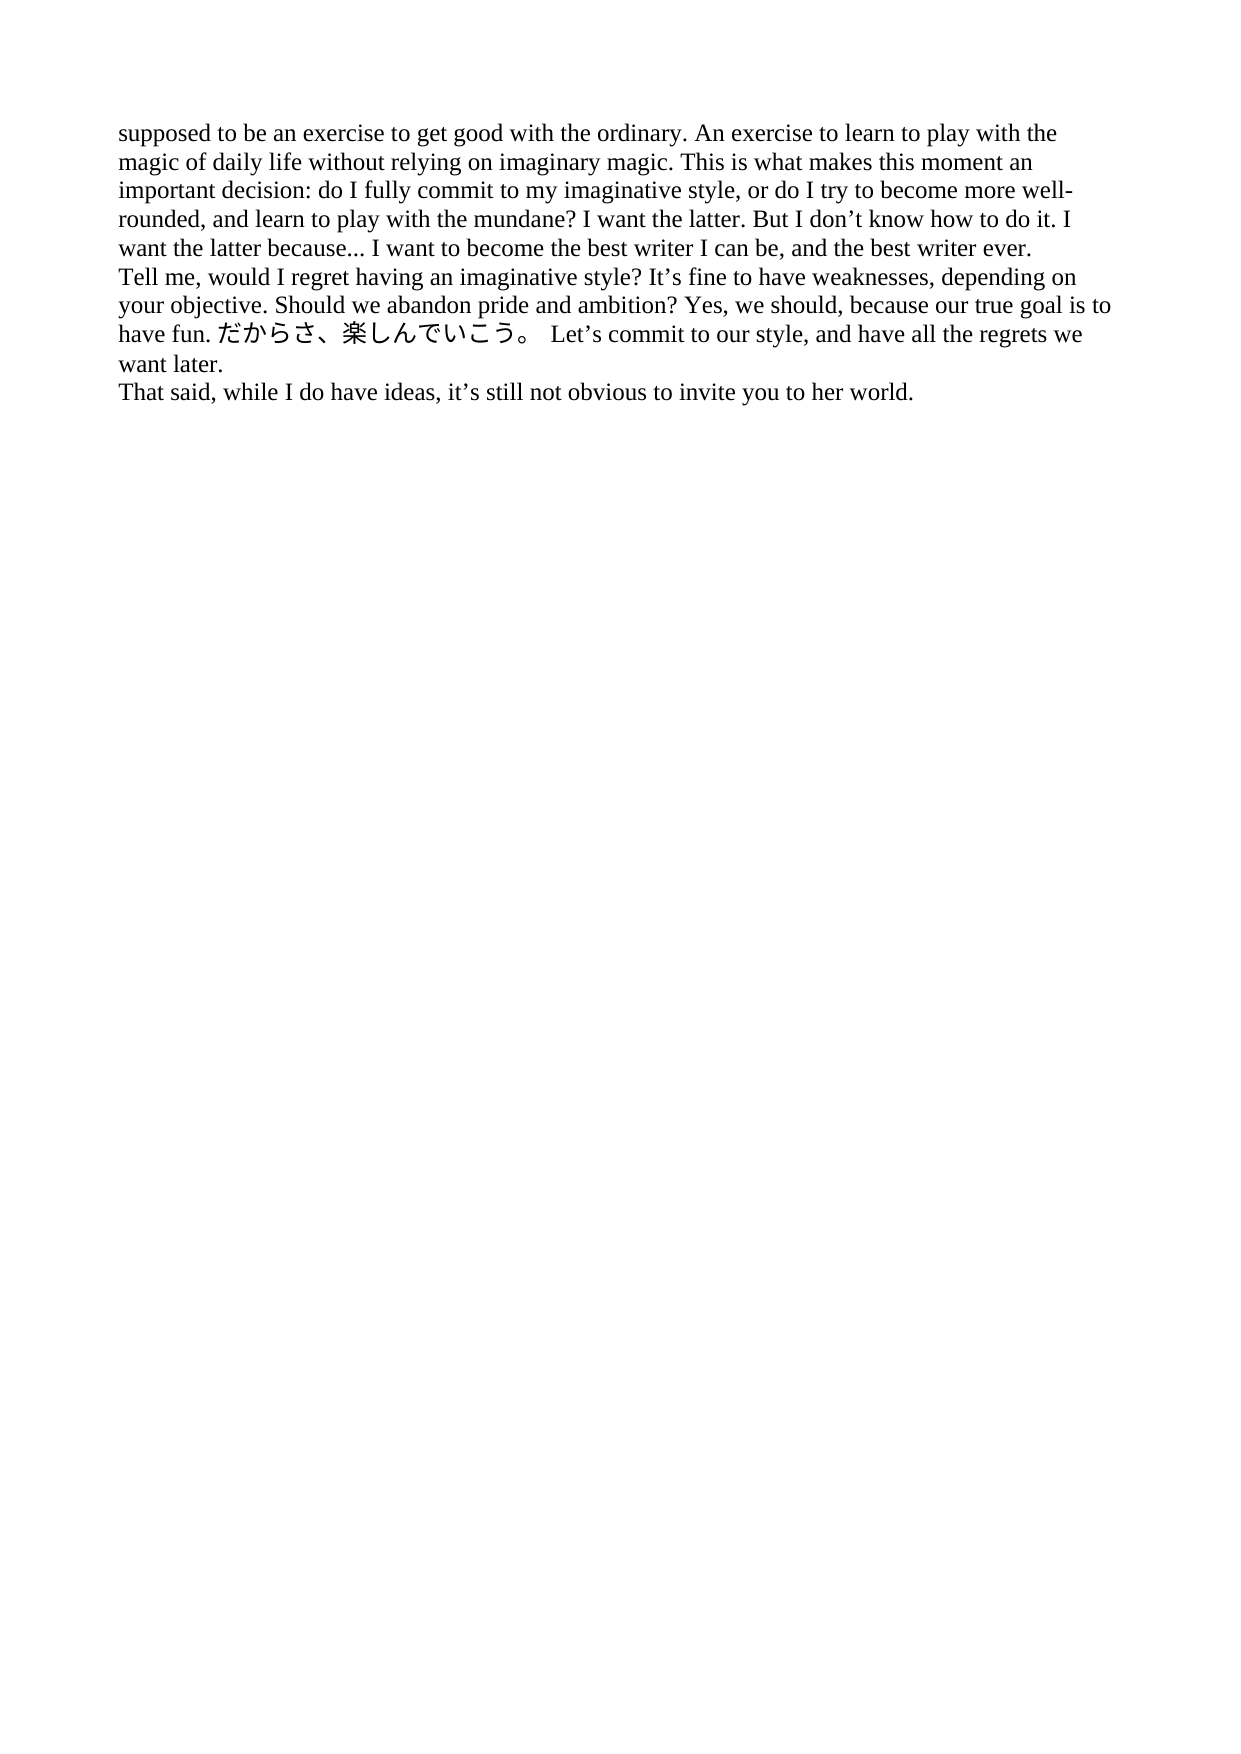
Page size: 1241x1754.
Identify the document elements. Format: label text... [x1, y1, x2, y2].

text That said, while I do have ideas, it’s still not obvious to invite you to her world. [118, 377, 1122, 406]
text Tell me, would I regret having an imaginative style? It’s fine to have weaknesses, depending on your objective. Should we abandon pride and ambition? Yes, we should, because our true goal is to have fun. だからさ、楽しんでいこう。 Let’s commit to our style, and have all the regrets we want later. [118, 262, 1122, 377]
text supposed to be an exercise to get good with the ordinary. An exercise to learn to play with the magic of daily life without relying on imaginary magic. This is what makes this moment an important decision: do I fully commit to my imaginative style, or do I try to become more well-rounded, and learn to play with the mundane? I want the latter. But I don’t know how to do it. I want the latter because... I want to become the best writer I can be, and the best writer ever. [118, 118, 1122, 262]
